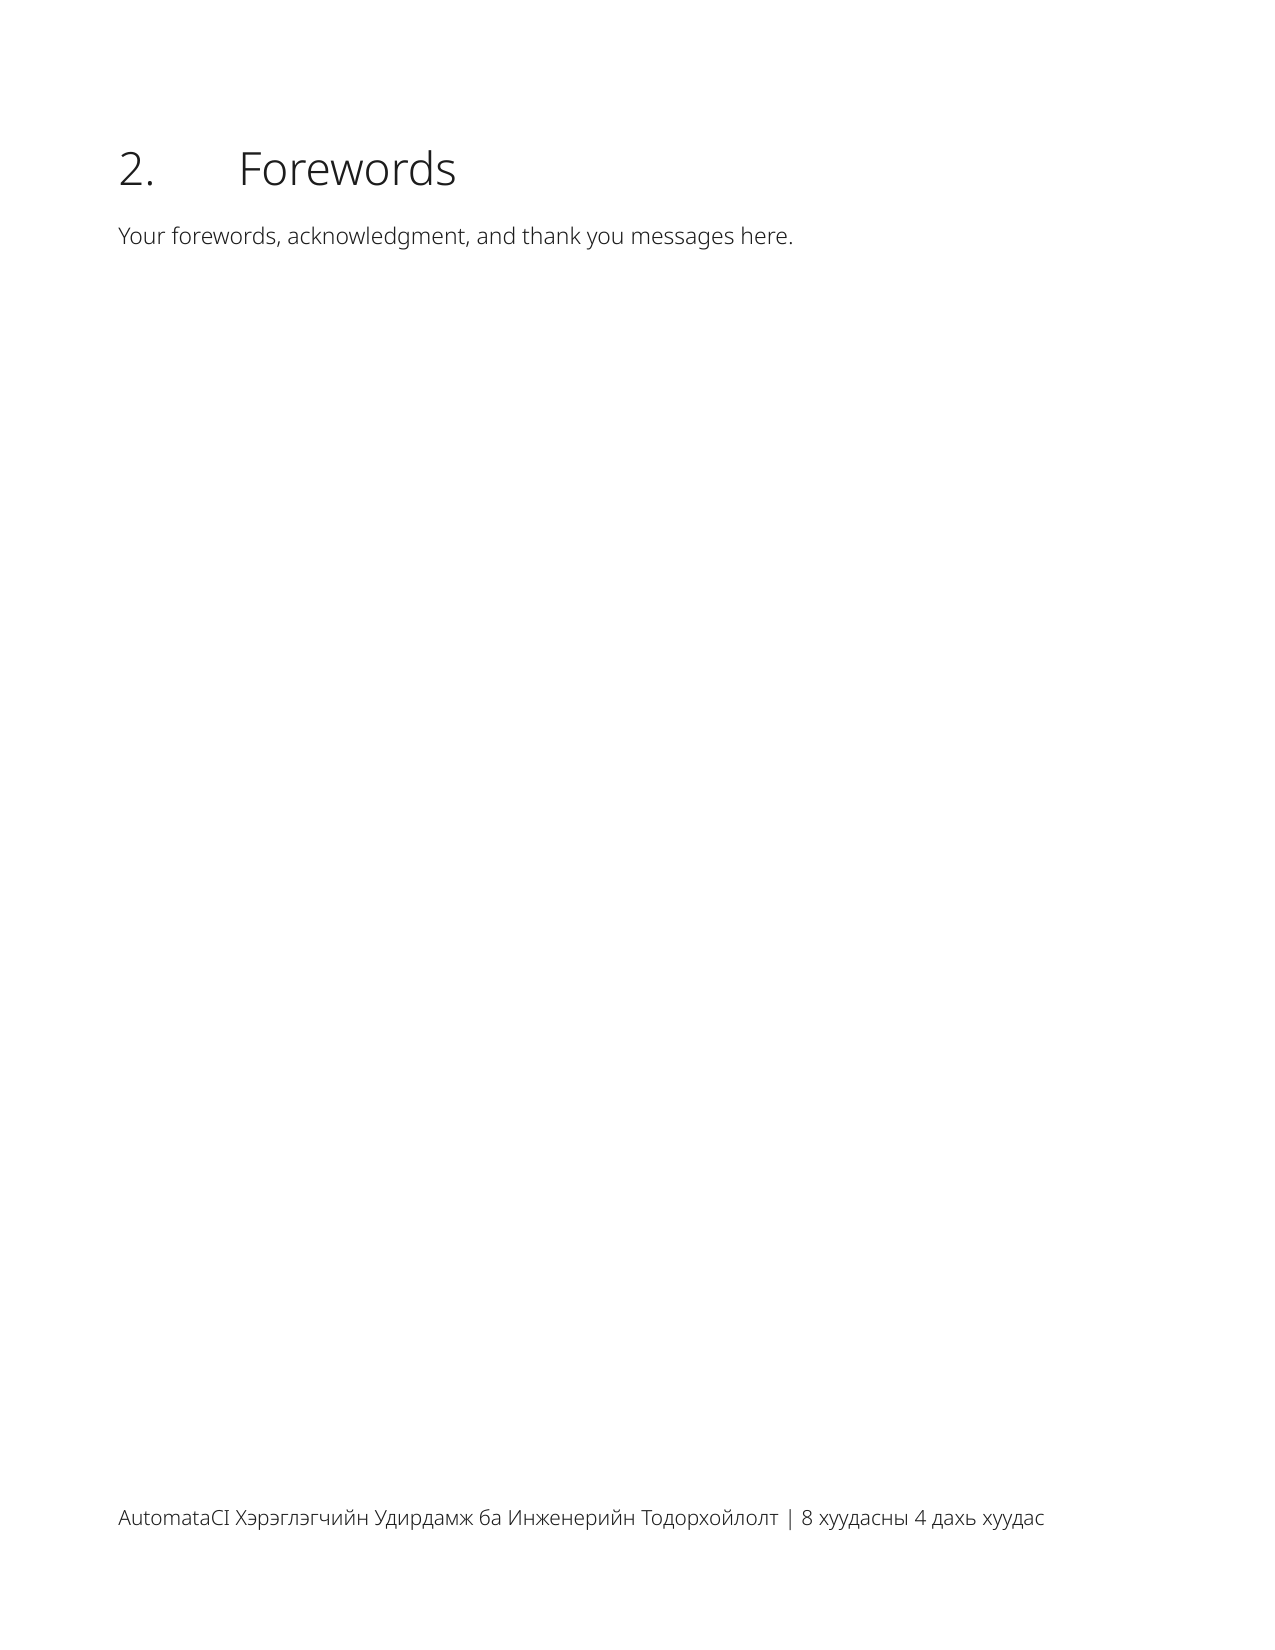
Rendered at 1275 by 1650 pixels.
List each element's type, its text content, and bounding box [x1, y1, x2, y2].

subtitle Forewords [118, 136, 1157, 198]
text Your forewords, acknowledgment, and thank you messages here. [118, 220, 1157, 251]
